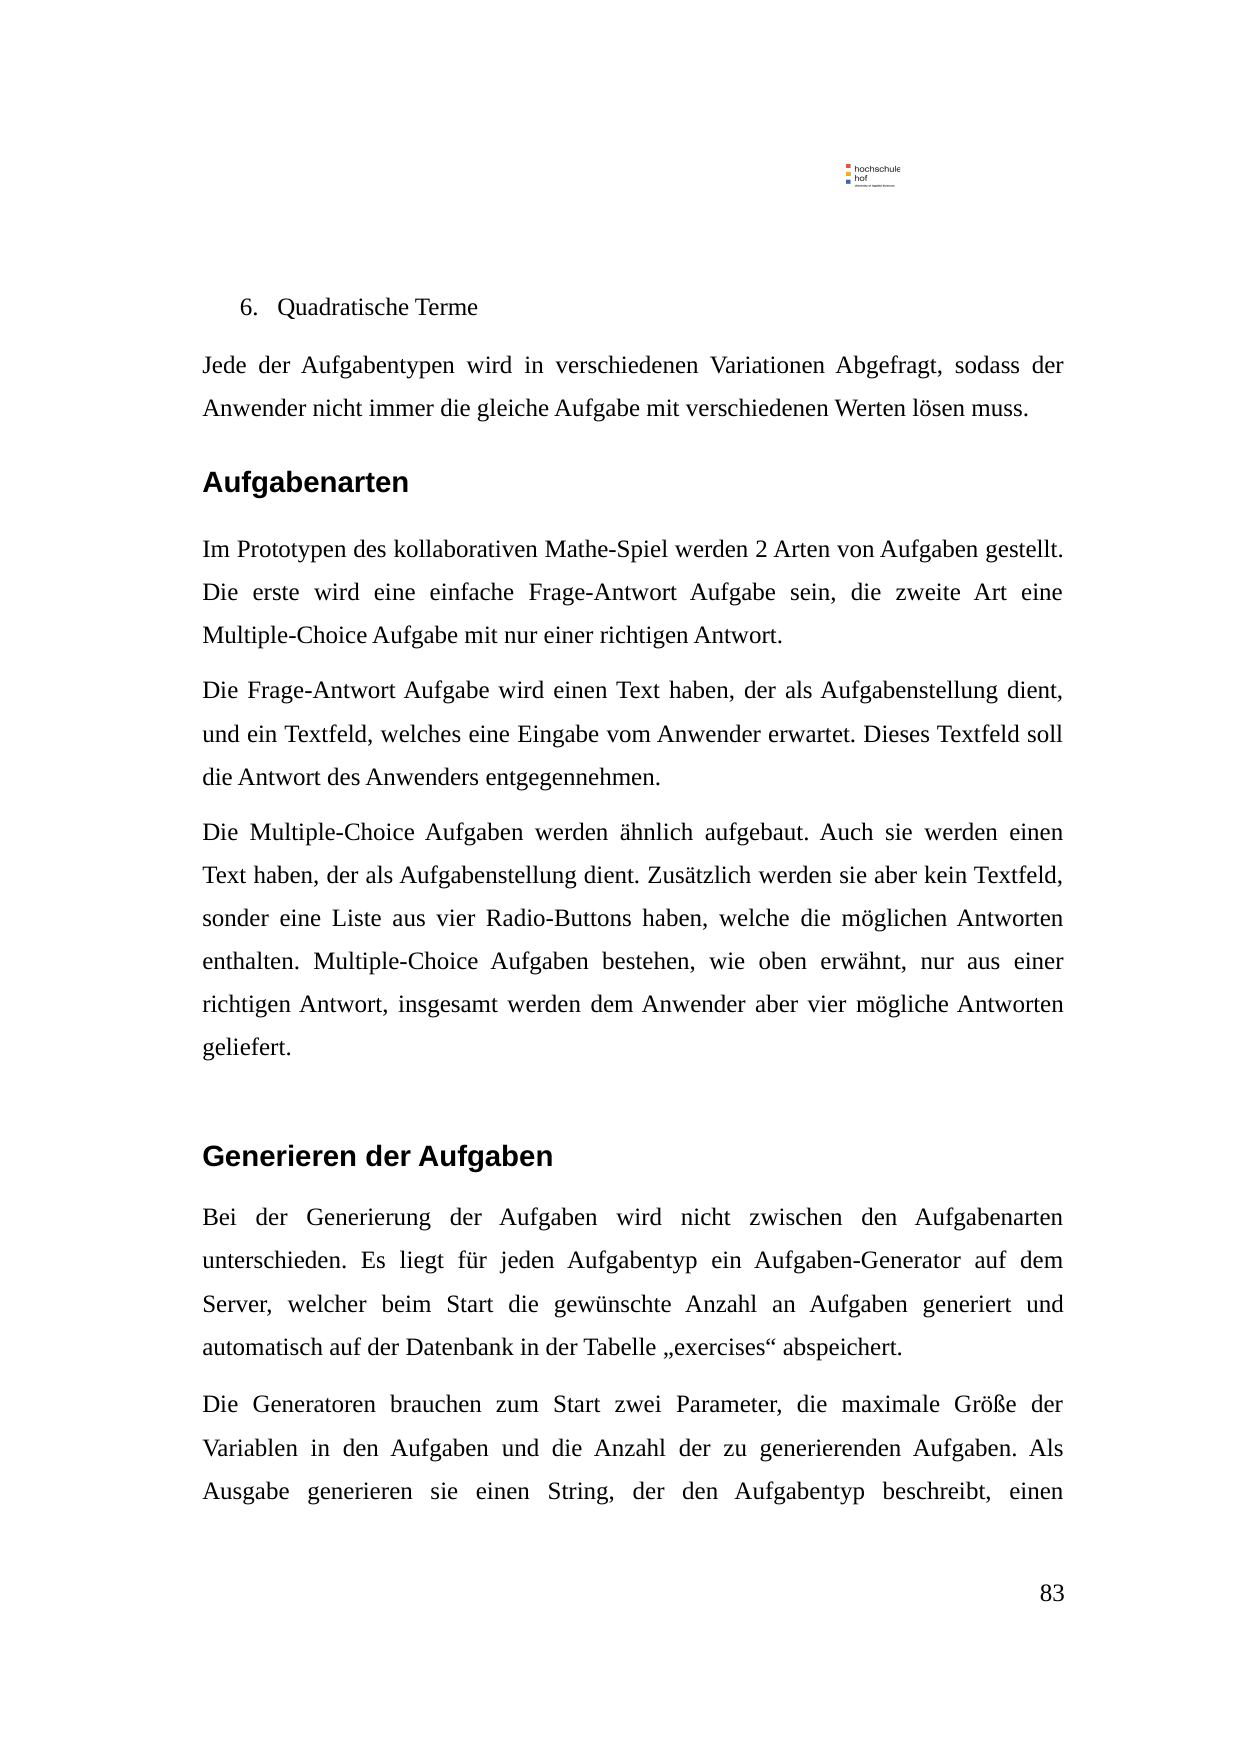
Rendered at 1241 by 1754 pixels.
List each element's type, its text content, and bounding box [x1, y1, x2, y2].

picture [846, 164, 901, 187]
subtitle Generieren der Aufgaben [202, 1139, 1064, 1173]
text Die Generatoren brauchen zum Start zwei Parameter, die maximale Größe der Variablen in den Aufgaben und die Anzahl der zu generierenden Aufgaben. Als Ausgabe generieren sie einen String, der den Aufgabentyp beschreibt, einen [202, 1389, 1064, 1504]
list Quadratische Terme [239, 292, 1064, 321]
text Im Prototypen des kollaborativen Mathe-Spiel werden 2 Arten von Aufgaben gestellt. Die erste wird eine einfache Frage-Antwort Aufgabe sein, die zweite Art eine Multiple-Choice Aufgabe mit nur einer richtigen Antwort. [202, 534, 1064, 649]
text Jede der Aufgabentypen wird in verschiedenen Variationen Abgefragt, sodass der Anwender nicht immer die gleiche Aufgabe mit verschiedenen Werten lösen muss. [202, 350, 1064, 422]
text Bei der Generierung der Aufgaben wird nicht zwischen den Aufgabenarten unterschieden. Es liegt für jeden Aufgabentyp ein Aufgaben-Generator auf dem Server, welcher beim Start die gewünschte Anzahl an Aufgaben generiert und automatisch auf der Datenbank in der Tabelle „exercises“ abspeichert. [202, 1202, 1064, 1361]
subtitle Aufgabenarten [202, 465, 1064, 499]
text Die Frage-Antwort Aufgabe wird einen Text haben, der als Aufgabenstellung dient, und ein Textfeld, welches eine Eingabe vom Anwender erwartet. Dieses Textfeld soll die Antwort des Anwenders entgegennehmen. [202, 676, 1064, 791]
text Die Multiple-Choice Aufgaben werden ähnlich aufgebaut. Auch sie werden einen Text haben, der als Aufgabenstellung dient. Zusätzlich werden sie aber kein Textfeld, sonder eine Liste aus vier Radio-Buttons haben, welche die möglichen Antworten enthalten. Multiple-Choice Aufgaben bestehen, wie oben erwähnt, nur aus einer richtigen Antwort, insgesamt werden dem Anwender aber vier mögliche Antworten geliefert. [202, 817, 1064, 1061]
